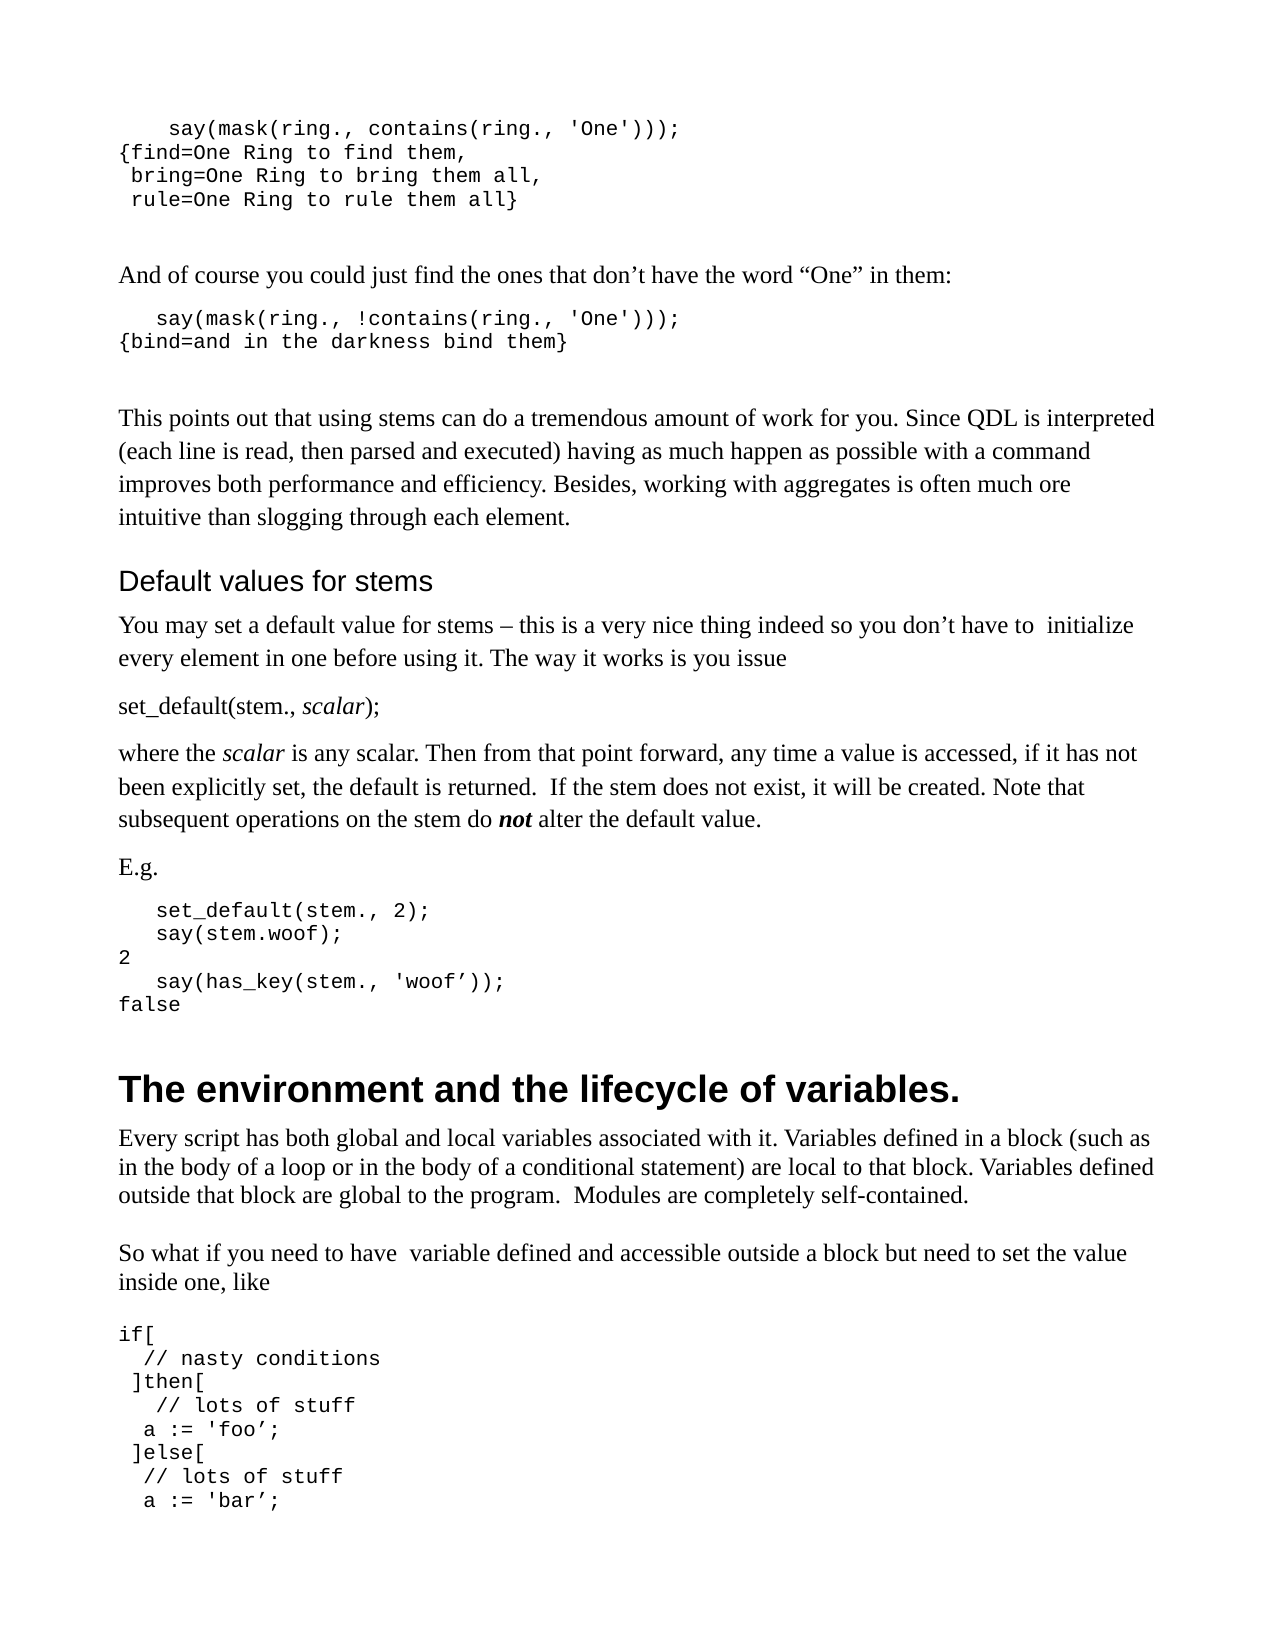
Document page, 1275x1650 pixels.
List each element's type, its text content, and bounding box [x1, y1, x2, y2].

text This points out that using stems can do a tremendous amount of work for you. Since QDL is interpreted (each line is read, then parsed and executed) having as much happen as possible with a command improves both performance and efficiency. Besides, working with aggregates is often much ore intuitive than slogging through each element. [118, 403, 1157, 531]
text You may set a default value for stems – this is a very nice thing indeed so you don’t have to initialize every element in one before using it. The way it works is you issue [118, 610, 1157, 672]
text if[ [118, 1324, 1157, 1348]
subtitle Default values for stems [118, 564, 1157, 598]
text 2 [118, 947, 1157, 971]
text where the scalar is any scalar. Then from that point forward, any time a value is accessed, if it has not been explicitly set, the default is returned. If the stem does not exist, it will be created. Note that subsequent operations on the stem do not alter the default value. [118, 738, 1157, 833]
text set_default(stem., 2); [118, 900, 1157, 923]
text // nasty conditions [118, 1348, 1157, 1371]
text ]then[ [118, 1371, 1157, 1395]
text set_default(stem., scalar); [118, 691, 1157, 720]
subtitle The environment and the lifecycle of variables. [118, 1067, 1157, 1110]
text say(has_key(stem., 'woof’)); [118, 971, 1157, 994]
text ]else[ [118, 1442, 1157, 1466]
text And of course you could just find the ones that don’t have the word “One” in them: [118, 260, 1157, 289]
text {find=One Ring to find them, [118, 142, 1157, 165]
text // lots of stuff [118, 1466, 1157, 1489]
text say(stem.woof); [118, 923, 1157, 947]
text So what if you need to have variable defined and accessible outside a block but need to set the value inside one, like [118, 1238, 1157, 1295]
text E.g. [118, 852, 1157, 881]
text false [118, 994, 1157, 1018]
text say(mask(ring., contains(ring., 'One'))); [118, 118, 1157, 142]
text bring=One Ring to bring them all, [118, 165, 1157, 189]
text rule=One Ring to rule them all} [118, 189, 1157, 213]
text Every script has both global and local variables associated with it. Variables defined in a block (such as in the body of a loop or in the body of a conditional statement) are local to that block. Variables defined outside that block are global to the program. Modules are completely self-contained. [118, 1123, 1157, 1209]
text {bind=and in the darkness bind them} [118, 332, 1157, 355]
text a := 'foo’; [118, 1419, 1157, 1442]
text say(mask(ring., !contains(ring., 'One'))); [118, 308, 1157, 332]
text // lots of stuff [118, 1395, 1157, 1419]
text a := 'bar’; [118, 1489, 1157, 1513]
